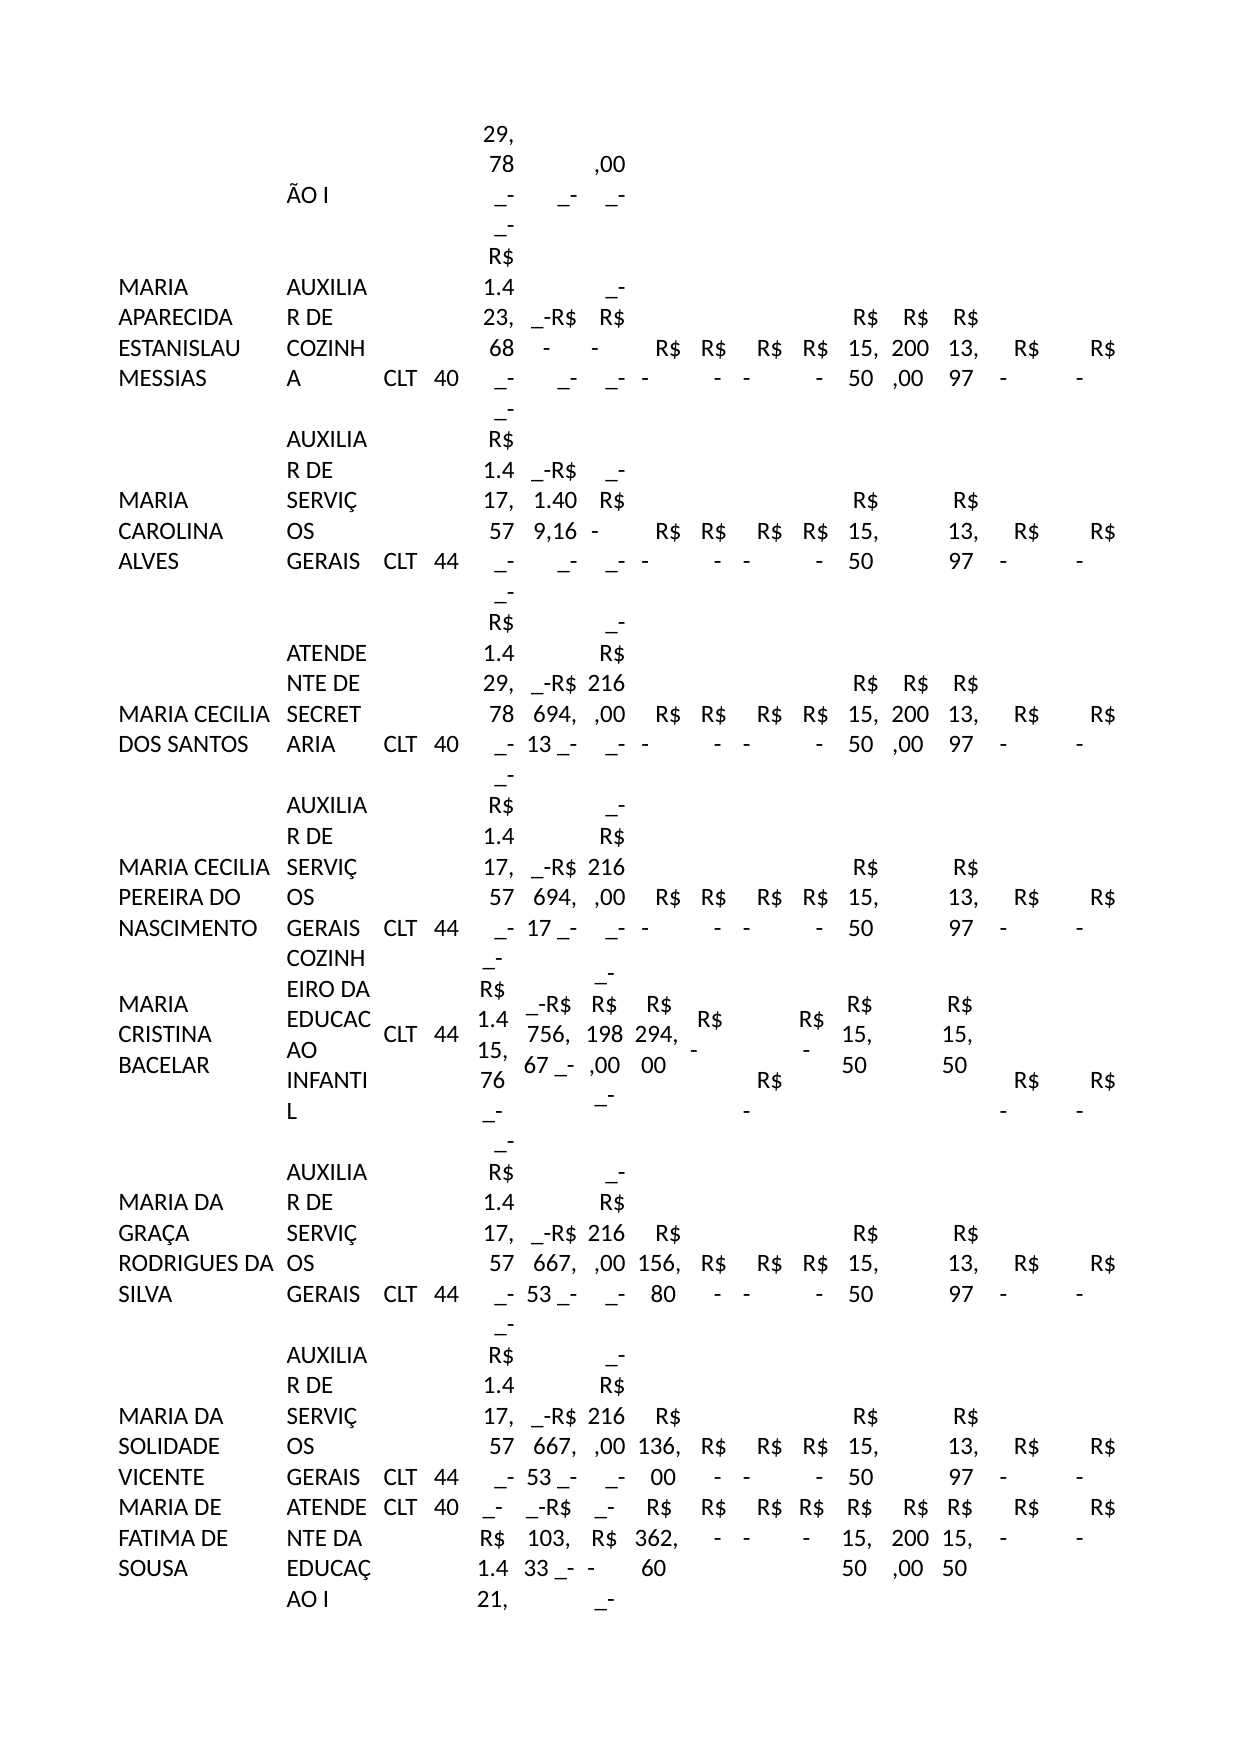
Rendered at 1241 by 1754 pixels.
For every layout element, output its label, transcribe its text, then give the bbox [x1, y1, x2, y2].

table_cell R$ - [730, 1309, 786, 1492]
table_cell [882, 118, 932, 210]
table_cell _-R$ 216,00 _- [580, 576, 628, 759]
table_cell R$ - [1043, 1492, 1119, 1614]
table_cell R$ - [1043, 942, 1119, 1125]
table_cell COZINHEIRO DA EDUCACAO INFANTIL [283, 942, 376, 1125]
table_cell R$ - [982, 1309, 1043, 1492]
table_cell AUXILIAR DE SERVIÇOS GERAIS [283, 1125, 376, 1308]
table_cell MARIA CRISTINA BACELAR [115, 942, 283, 1125]
table_cell R$ - [684, 759, 730, 942]
table_cell AUXILIAR DE SERVIÇOS GERAIS [283, 759, 376, 942]
table_cell R$ - [982, 942, 1043, 1125]
table_cell CLT [376, 393, 424, 576]
table_cell _-R$ 1.409,16 _- [517, 393, 580, 576]
table_cell R$ 294,00 [628, 942, 684, 1125]
table_cell _-R$ 694,13 _- [517, 576, 580, 759]
table_cell R$ - [982, 210, 1043, 393]
table_cell [115, 118, 283, 210]
table_cell [1043, 118, 1119, 210]
table_cell R$ - [786, 1125, 832, 1308]
table_cell 40 [425, 1492, 467, 1614]
table_cell R$ - [628, 759, 684, 942]
table_cell _-R$ 1.423,68 _- [468, 210, 517, 393]
table_cell R$ 200,00 [882, 576, 932, 759]
table_cell [376, 118, 424, 210]
table_cell R$ 13,97 [932, 576, 982, 759]
table_cell MARIA CECILIA PEREIRA DO NASCIMENTO [115, 759, 283, 942]
table_cell R$ - [730, 210, 786, 393]
table_cell R$ - [982, 393, 1043, 576]
table_cell [882, 1125, 932, 1308]
table_cell R$ - [786, 1309, 832, 1492]
table_cell R$ 13,97 [932, 210, 982, 393]
table_cell MARIA CECILIA DOS SANTOS [115, 576, 283, 759]
table_cell MARIA APARECIDA ESTANISLAU MESSIAS [115, 210, 283, 393]
table_cell R$ - [786, 393, 832, 576]
table_cell _-R$ 667,53 _- [517, 1125, 580, 1308]
table_cell ,00 _- [580, 118, 628, 210]
table_cell 40 [425, 210, 467, 393]
table_cell _-R$ 756,67 _- [517, 942, 580, 1125]
table_cell R$ - [786, 1492, 832, 1614]
table_cell [832, 118, 882, 210]
table_cell [684, 118, 730, 210]
table_cell AUXILIAR DE SERVIÇOS GERAIS [283, 393, 376, 576]
table_cell R$ - [982, 759, 1043, 942]
table_cell R$ - [1043, 1309, 1119, 1492]
table_cell _-R$ 1.429,78 _- [468, 576, 517, 759]
table_cell CLT [376, 1492, 424, 1614]
table_cell _-R$ 216,00 _- [580, 759, 628, 942]
table_cell R$ - [1043, 393, 1119, 576]
table_cell R$ - [628, 210, 684, 393]
table_cell R$ 15,50 [832, 576, 882, 759]
table_cell _-R$ 694,17 _- [517, 759, 580, 942]
table_cell R$ - [786, 759, 832, 942]
table_cell R$ 156,80 [628, 1125, 684, 1308]
table_cell ATENDENTE DA EDUCAÇAO I [283, 1492, 376, 1614]
table_cell _-R$ - _- [580, 1492, 628, 1614]
table_cell R$ 136,00 [628, 1309, 684, 1492]
table_cell CLT [376, 1125, 424, 1308]
table_cell _-R$ - _- [580, 210, 628, 393]
table_cell R$ - [730, 576, 786, 759]
table_cell 44 [425, 393, 467, 576]
table_cell [882, 942, 932, 1125]
table_cell R$ - [1043, 1125, 1119, 1308]
table_cell ÃO I [283, 118, 376, 210]
table_cell _-R$ 1.421, [468, 1492, 517, 1614]
table_cell CLT [376, 942, 424, 1125]
table_cell MARIA DE FATIMA DE SOUSA [115, 1492, 283, 1614]
table_cell R$ - [684, 1492, 730, 1614]
table_cell R$ 13,97 [932, 759, 982, 942]
table_cell R$ - [982, 576, 1043, 759]
table_cell _-R$ 1.417,57 _- [468, 759, 517, 942]
table_cell 40 [425, 576, 467, 759]
table_cell R$ - [628, 393, 684, 576]
table_cell R$ 15,50 [832, 393, 882, 576]
table_cell R$ 15,50 [832, 1309, 882, 1492]
table_cell [882, 759, 932, 942]
table_cell R$ - [786, 576, 832, 759]
table_cell R$ - [982, 1125, 1043, 1308]
table_cell R$ - [982, 1492, 1043, 1614]
table_cell MARIA CAROLINA ALVES [115, 393, 283, 576]
table_cell CLT [376, 759, 424, 942]
table_cell [932, 118, 982, 210]
table_cell R$ - [786, 210, 832, 393]
table_cell [982, 118, 1043, 210]
table_cell R$ - [684, 210, 730, 393]
table_cell R$ 200,00 [882, 1492, 932, 1614]
table_cell R$ 200,00 [882, 210, 932, 393]
table_cell _-R$ 667,53 _- [517, 1309, 580, 1492]
table_cell [425, 118, 467, 210]
table_cell _-R$ 216,00 _- [580, 1125, 628, 1308]
table_cell CLT [376, 1309, 424, 1492]
table_cell _-R$ 198,00 _- [580, 942, 628, 1125]
table_cell R$ 13,97 [932, 1125, 982, 1308]
table_cell R$ - [684, 393, 730, 576]
table_cell R$ 362,60 [628, 1492, 684, 1614]
table_cell R$ 15,50 [832, 1492, 882, 1614]
table_cell 44 [425, 1309, 467, 1492]
table_cell [628, 118, 684, 210]
table_cell AUXILIAR DE COZINHA [283, 210, 376, 393]
table_cell R$ 15,50 [832, 1125, 882, 1308]
table_cell R$ - [1043, 759, 1119, 942]
table_cell R$ 15,50 [832, 759, 882, 942]
table_cell _-R$ 1.417,57 _- [468, 1309, 517, 1492]
table_cell [730, 118, 786, 210]
table_cell R$ - [730, 1492, 786, 1614]
table_cell MARIA DA SOLIDADE VICENTE [115, 1309, 283, 1492]
table_cell R$ - [1043, 576, 1119, 759]
table_cell _-R$ 1.417,57 _- [468, 393, 517, 576]
table_cell R$ 15,50 [832, 210, 882, 393]
table_cell 44 [425, 759, 467, 942]
table_cell R$ - [1043, 210, 1119, 393]
table_cell R$ - [730, 1125, 786, 1308]
table_cell _- [517, 118, 580, 210]
table_cell ATENDENTE DE SECRETARIA [283, 576, 376, 759]
table_cell R$ 13,97 [932, 1309, 982, 1492]
table_cell R$ - [684, 1125, 730, 1308]
table_cell CLT [376, 210, 424, 393]
table_cell R$ 15,50 [932, 1492, 982, 1614]
table_cell 44 [425, 1125, 467, 1308]
table_cell R$ - [786, 942, 832, 1125]
table_cell R$ - [684, 942, 730, 1125]
table_cell _-R$ 1.415,76 _- [468, 942, 517, 1125]
table_cell R$ - [684, 576, 730, 759]
table_cell R$ 13,97 [932, 393, 982, 576]
table_cell R$ - [730, 942, 786, 1125]
table_cell _-R$ 216,00 _- [580, 1309, 628, 1492]
table_cell R$ - [628, 576, 684, 759]
table_cell R$ 15,50 [932, 942, 982, 1125]
table_cell 44 [425, 942, 467, 1125]
table_cell 29,78 _- [468, 118, 517, 210]
table_cell _-R$ 1.417,57 _- [468, 1125, 517, 1308]
table_cell MARIA DA GRAÇA RODRIGUES DA SILVA [115, 1125, 283, 1308]
table_cell _-R$ - _- [580, 393, 628, 576]
table_cell [882, 1309, 932, 1492]
table_cell R$ - [730, 393, 786, 576]
table_cell _-R$ 103,33 _- [517, 1492, 580, 1614]
table_cell [786, 118, 832, 210]
table_cell CLT [376, 576, 424, 759]
table_cell [882, 393, 932, 576]
table_cell R$ 15,50 [832, 942, 882, 1125]
table_cell R$ - [730, 759, 786, 942]
table_cell R$ - [684, 1309, 730, 1492]
table_cell AUXILIAR DE SERVIÇOS GERAIS [283, 1309, 376, 1492]
table_cell _-R$ - _- [517, 210, 580, 393]
